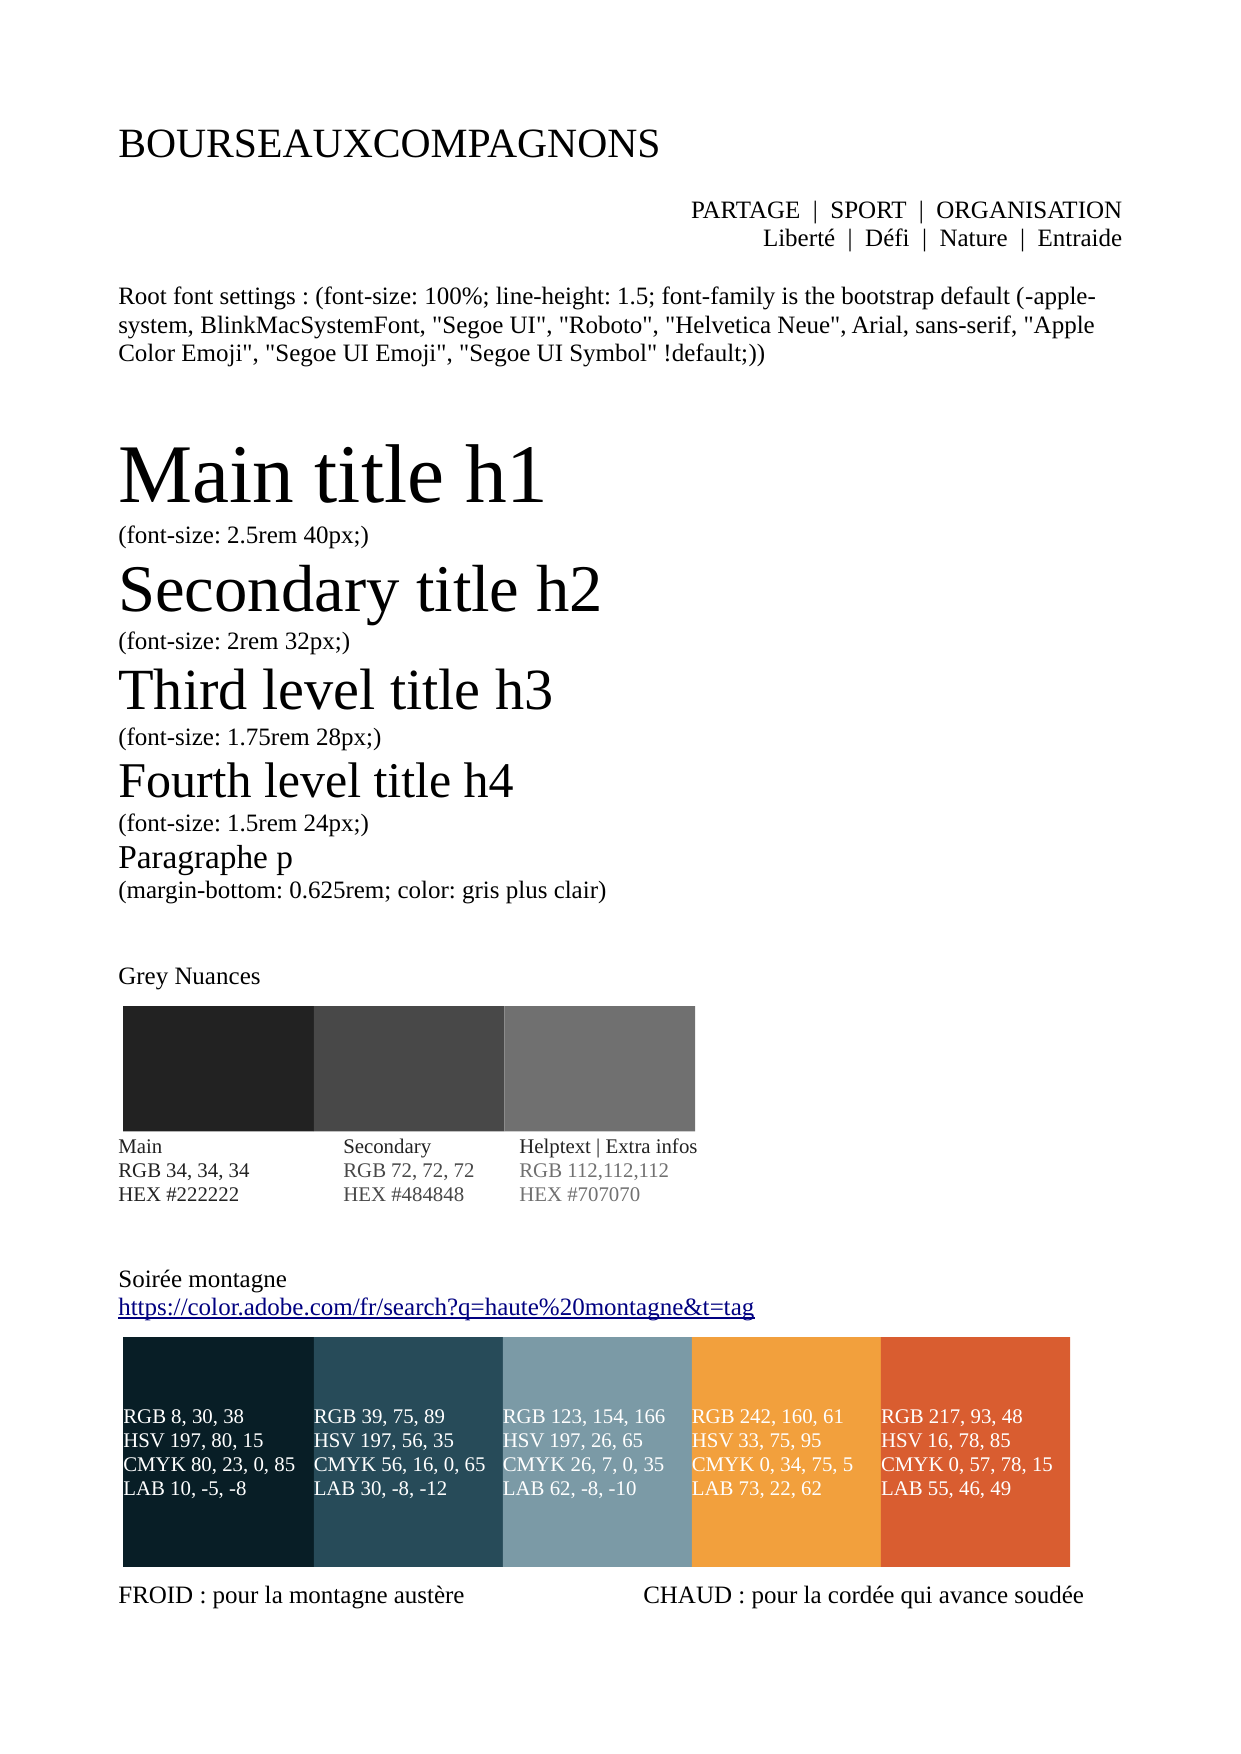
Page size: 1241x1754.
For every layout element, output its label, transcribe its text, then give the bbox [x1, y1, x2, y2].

text RGB 34, 34, 34 RGB 72, 72, 72 RGB 112,112,112 [118, 1158, 1122, 1182]
text PARTAGE | SPORT | ORGANISATION [118, 195, 1122, 223]
text https://color.adobe.com/fr/search?q=haute%20montagne&t=tag [118, 1292, 1122, 1321]
text Third level title h3 [118, 655, 1122, 722]
text Root font settings : (font-size: 100%; line-height: 1.5; font-family is the bootstrap default (-apple-system, BlinkMacSystemFont, "Segoe UI", "Roboto", "Helvetica Neue", Arial, sans-serif, "Apple Color Emoji", "Segoe UI Emoji", "Segoe UI Symbol" !default;)) [118, 281, 1122, 367]
text Secondary title h2 [118, 549, 1122, 626]
text Liberté | Défi | Nature | Entraide [118, 223, 1122, 252]
text Fourth level title h4 [118, 751, 1122, 808]
text (font-size: 2.5rem 40px;) [118, 521, 1122, 549]
text Main Secondary Helptext | Extra infos [118, 1134, 1122, 1158]
text FROID : pour la montagne austère CHAUD : pour la cordée qui avance soudée [118, 1580, 1122, 1609]
text (margin-bottom: 0.625rem; color: gris plus clair) [118, 875, 1122, 904]
text (font-size: 1.5rem 24px;) [118, 808, 1122, 837]
text HEX #222222 HEX #484848 HEX #707070 [118, 1182, 1122, 1206]
text Paragraphe p [118, 837, 1122, 875]
text Soirée montagne [118, 1264, 1122, 1292]
text BOURSEAUXCOMPAGNONS [118, 118, 1122, 166]
text (font-size: 2rem 32px;) [118, 626, 1122, 655]
text (font-size: 1.75rem 28px;) [118, 722, 1122, 751]
text Main title h1 [118, 425, 1122, 521]
text Grey Nuances [118, 961, 1122, 990]
